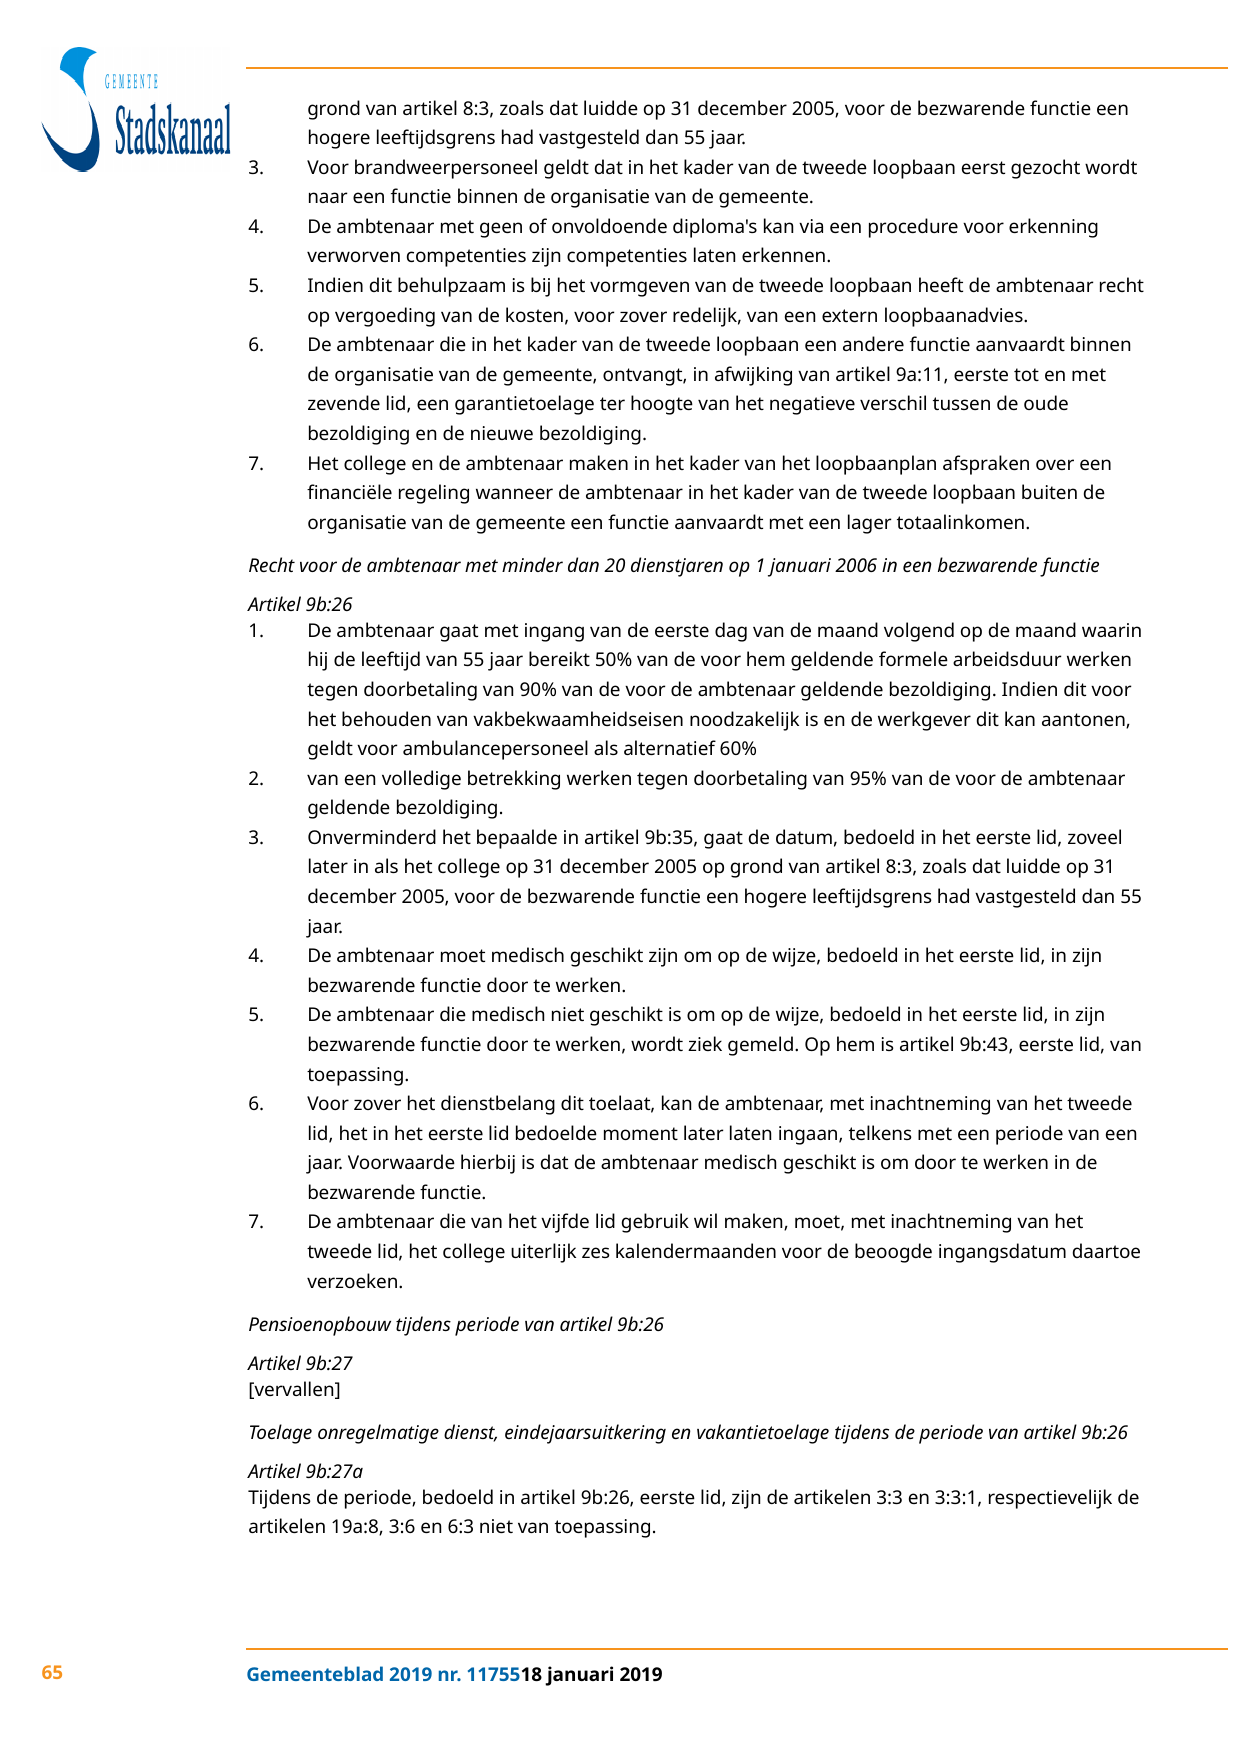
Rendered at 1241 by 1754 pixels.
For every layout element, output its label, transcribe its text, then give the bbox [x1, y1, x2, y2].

text Recht voor de ambtenaar met minder dan 20 dienstjaren op 1 januari 2006 in een bezwarende functie [248, 552, 1152, 578]
list De ambtenaar gaat met ingang van de eerste dag van de maand volgend op de maand waarin hij de leeftijd van 55 jaar bereikt 50% van de voor hem geldende formele arbeidsduur werken tegen doorbetaling van 90% van de voor de ambtenaar geldende bezoldiging. Indien dit voor het behouden van vakbekwaamheidseisen noodzakelijk is en de werkgever dit kan aantonen, geldt voor ambulancepersoneel als alternatief 60% [248, 617, 1152, 761]
text Artikel 9b:27a [248, 1458, 1152, 1484]
text Pensioenopbouw tijdens periode van artikel 9b:26 [248, 1311, 1152, 1337]
list De ambtenaar die in het kader van de tweede loopbaan een andere functie aanvaardt binnen de organisatie van de gemeente, ontvangt, in afwijking van artikel 9a:11, eerste tot en met zevende lid, een garantietoelage ter hoogte van het negatieve verschil tussen de oude bezoldiging en de nieuwe bezoldiging. [248, 331, 1152, 446]
list De ambtenaar moet medisch geschikt zijn om op de wijze, bedoeld in het eerste lid, in zijn bezwarende functie door te werken. [248, 942, 1152, 998]
list Onverminderd het bepaalde in artikel 9b:35, gaat de datum, bedoeld in het eerste lid, zoveel later in als het college op 31 december 2005 op grond van artikel 8:3, zoals dat luidde op 31 december 2005, voor de bezwarende functie een hogere leeftijdsgrens had vastgesteld dan 55 jaar. [248, 824, 1152, 939]
list grond van artikel 8:3, zoals dat luidde op 31 december 2005, voor de bezwarende functie een hogere leeftijdsgrens had vastgesteld dan 55 jaar. [248, 95, 1152, 150]
list Voor brandweerpersoneel geldt dat in het kader van de tweede loopbaan eerst gezocht wordt naar een functie binnen de organisatie van de gemeente. [248, 154, 1152, 209]
list van een volledige betrekking werken tegen doorbetaling van 95% van de voor de ambtenaar geldende bezoldiging. [248, 765, 1152, 820]
list Voor zover het dienstbelang dit toelaat, kan de ambtenaar, met inachtneming van het tweede lid, het in het eerste lid bedoelde moment later laten ingaan, telkens met een periode van een jaar. Voorwaarde hierbij is dat de ambtenaar medisch geschikt is om door te werken in de bezwarende functie. [248, 1090, 1152, 1205]
list De ambtenaar die van het vijfde lid gebruik wil maken, moet, met inachtneming van het tweede lid, het college uiterlijk zes kalendermaanden voor de beoogde ingangsdatum daartoe verzoeken. [248, 1209, 1152, 1294]
text Artikel 9b:27 [248, 1350, 1152, 1376]
list Indien dit behulpzaam is bij het vormgeven van de tweede loopbaan heeft de ambtenaar recht op vergoeding van de kosten, voor zover redelijk, van een extern loopbaanadvies. [248, 272, 1152, 328]
text Tijdens de periode, bedoeld in artikel 9b:26, eerste lid, zijn de artikelen 3:3 en 3:3:1, respectievelijk de artikelen 19a:8, 3:6 en 6:3 niet van toepassing. [248, 1484, 1152, 1539]
text Toelage onregelmatige dienst, eindejaarsuitkering en vakantietoelage tijdens de periode van artikel 9b:26 [248, 1419, 1152, 1445]
text Artikel 9b:26 [248, 591, 1152, 617]
list Het college en de ambtenaar maken in het kader van het loopbaanplan afspraken over een financiële regeling wanneer de ambtenaar in het kader van de tweede loopbaan buiten de organisatie van de gemeente een functie aanvaardt met een lager totaalinkomen. [248, 450, 1152, 535]
picture [41, 47, 231, 172]
text [vervallen] [248, 1376, 1152, 1402]
list De ambtenaar met geen of onvoldoende diploma's kan via een procedure voor erkenning verworven competenties zijn competenties laten erkennen. [248, 213, 1152, 268]
list De ambtenaar die medisch niet geschikt is om op de wijze, bedoeld in het eerste lid, in zijn bezwarende functie door te werken, wordt ziek gemeld. Op hem is artikel 9b:43, eerste lid, van toepassing. [248, 1002, 1152, 1087]
